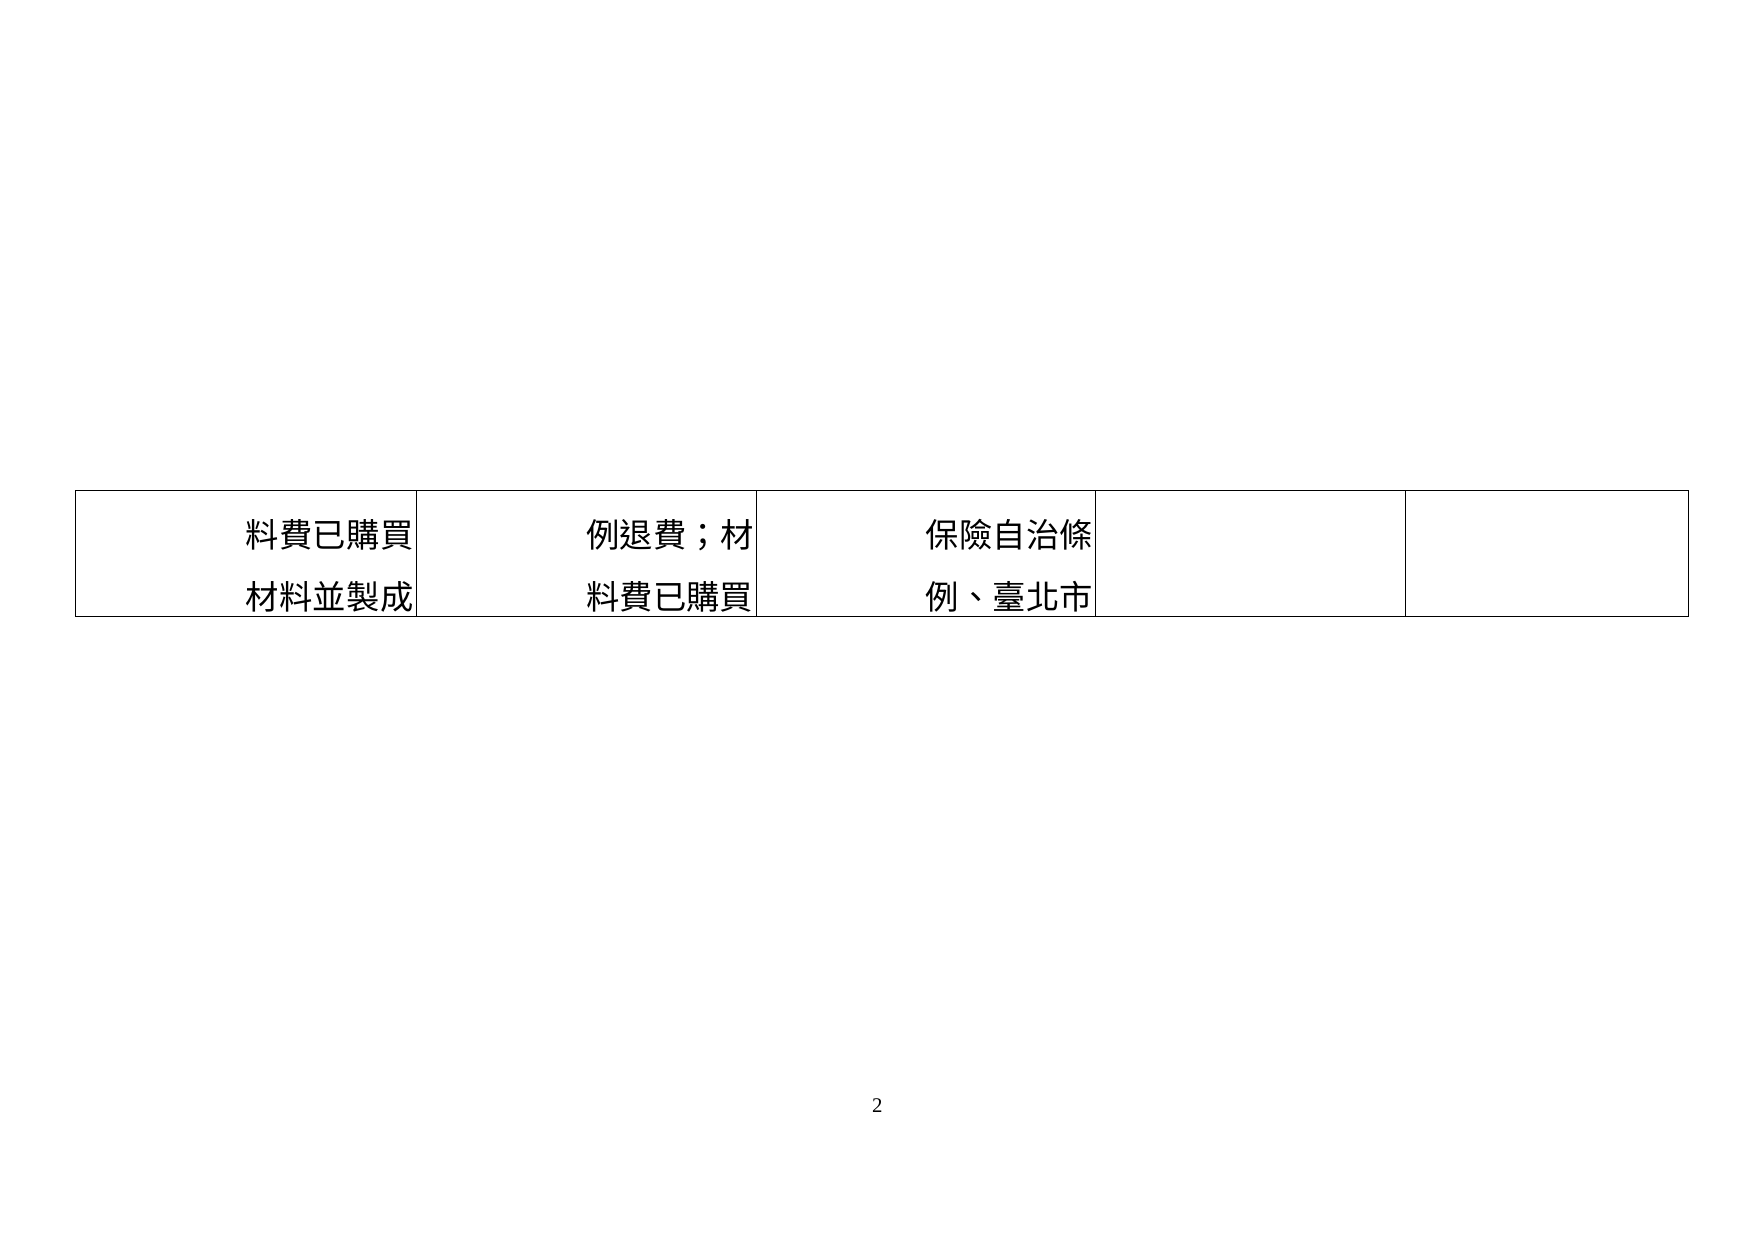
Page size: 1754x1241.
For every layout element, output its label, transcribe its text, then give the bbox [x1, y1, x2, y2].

table_cell 保險自治條例、臺北市 [757, 491, 1095, 616]
table_cell [1096, 491, 1405, 616]
table_cell 例退費；材料費已購買 [417, 491, 756, 616]
table_cell 料費已購買材料並製成 [76, 491, 416, 616]
table_cell [1406, 491, 1688, 616]
